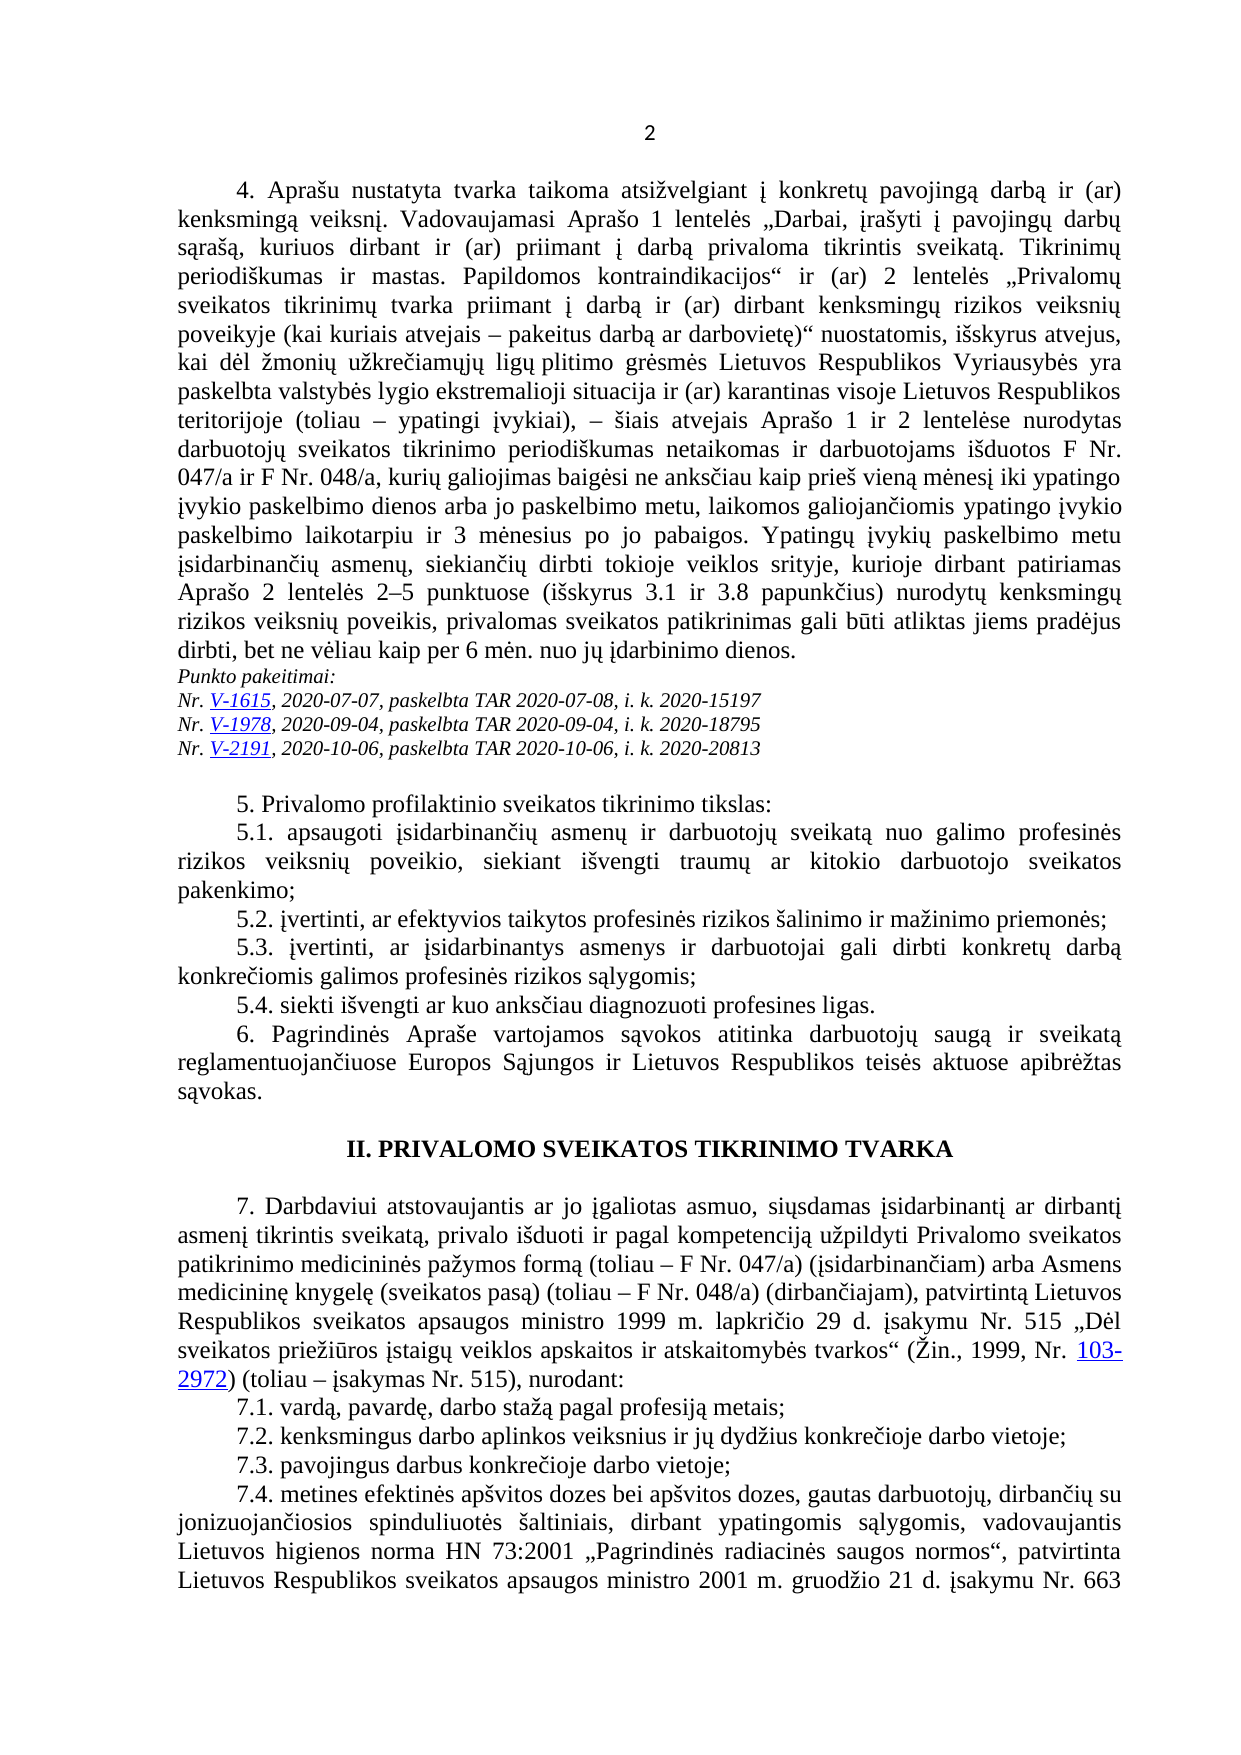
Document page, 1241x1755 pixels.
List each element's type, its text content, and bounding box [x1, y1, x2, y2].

text 7.1. vardą, pavardę, darbo stažą pagal profesiją metais; [177, 1392, 1122, 1421]
text Nr. V-2191, 2020-10-06, paskelbta TAR 2020-10-06, i. k. 2020-20813 [177, 736, 1122, 760]
text 6. Pagrindinės Apraše vartojamos sąvokos atitinka darbuotojų saugą ir sveikatą reglamentuojančiuose Europos Sąjungos ir Lietuvos Respublikos teisės aktuose apibrėžtas sąvokas. [177, 1019, 1122, 1105]
text Punkto pakeitimai: [177, 664, 1122, 688]
text 7.2. kenksmingus darbo aplinkos veiksnius ir jų dydžius konkrečioje darbo vietoje; [177, 1421, 1122, 1450]
text 7.3. pavojingus darbus konkrečioje darbo vietoje; [177, 1450, 1122, 1479]
text Nr. V-1615, 2020-07-07, paskelbta TAR 2020-07-08, i. k. 2020-15197 [177, 688, 1122, 712]
text 5.1. apsaugoti įsidarbinančių asmenų ir darbuotojų sveikatą nuo galimo profesinės rizikos veiksnių poveikio, siekiant išvengti traumų ar kitokio darbuotojo sveikatos pakenkimo; [177, 817, 1122, 904]
text Nr. V-1978, 2020-09-04, paskelbta TAR 2020-09-04, i. k. 2020-18795 [177, 712, 1122, 736]
text 7. Darbdaviui atstovaujantis ar jo įgaliotas asmuo, siųsdamas įsidarbinantį ar dirbantį asmenį tikrintis sveikatą, privalo išduoti ir pagal kompetenciją užpildyti Privalomo sveikatos patikrinimo medicininės pažymos formą (toliau – F Nr. 047/a) (įsidarbinančiam) arba Asmens medicininę knygelę (sveikatos pasą) (toliau – F Nr. 048/a) (dirbančiajam), patvirtintą Lietuvos Respublikos sveikatos apsaugos ministro 1999 m. lapkričio 29 d. įsakymu Nr. 515 „Dėl sveikatos priežiūros įstaigų veiklos apskaitos ir atskaitomybės tvarkos“ (Žin., 1999, Nr. 103-2972) (toliau – įsakymas Nr. 515), nurodant: [177, 1191, 1122, 1392]
text 4. Aprašu nustatyta tvarka taikoma atsižvelgiant į konkretų pavojingą darbą ir (ar) kenksmingą veiksnį. Vadovaujamasi Aprašo 1 lentelės „Darbai, įrašyti į pavojingų darbų sąrašą, kuriuos dirbant ir (ar) priimant į darbą privaloma tikrintis sveikatą. Tikrinimų periodiškumas ir mastas. Papildomos kontraindikacijos“ ir (ar) 2 lentelės „Privalomų sveikatos tikrinimų tvarka priimant į darbą ir (ar) dirbant kenksmingų rizikos veiksnių poveikyje (kai kuriais atvejais – pakeitus darbą ar darbovietę)“ nuostatomis, išskyrus atvejus, kai dėl žmonių užkrečiamųjų ligų plitimo grėsmės Lietuvos Respublikos Vyriausybės yra paskelbta valstybės lygio ekstremalioji situacija ir (ar) karantinas visoje Lietuvos Respublikos teritorijoje (toliau – ypatingi įvykiai), – šiais atvejais Aprašo 1 ir 2 lentelėse nurodytas darbuotojų sveikatos tikrinimo periodiškumas netaikomas ir darbuotojams išduotos F Nr. 047/a ir F Nr. 048/a, kurių galiojimas baigėsi ne anksčiau kaip prieš vieną mėnesį iki ypatingo įvykio paskelbimo dienos arba jo paskelbimo metu, laikomos galiojančiomis ypatingo įvykio paskelbimo laikotarpiu ir 3 mėnesius po jo pabaigos. Ypatingų įvykių paskelbimo metu įsidarbinančių asmenų, siekiančių dirbti tokioje veiklos srityje, kurioje dirbant patiriamas Aprašo 2 lentelės 2–5 punktuose (išskyrus 3.1 ir 3.8 papunkčius) nurodytų kenksmingų rizikos veiksnių poveikis, privalomas sveikatos patikrinimas gali būti atliktas jiems pradėjus dirbti, bet ne vėliau kaip per 6 mėn. nuo jų įdarbinimo dienos. [177, 175, 1122, 664]
text 5.3. įvertinti, ar įsidarbinantys asmenys ir darbuotojai gali dirbti konkretų darbą konkrečiomis galimos profesinės rizikos sąlygomis; [177, 932, 1122, 990]
text 5.2. įvertinti, ar efektyvios taikytos profesinės rizikos šalinimo ir mažinimo priemonės; [177, 904, 1122, 932]
text 5.4. siekti išvengti ar kuo anksčiau diagnozuoti profesines ligas. [177, 990, 1122, 1019]
text II. PRIVALOMO SVEIKATOS TIKRINIMO TVARKA [177, 1134, 1122, 1162]
text 7.4. metines efektinės apšvitos dozes bei apšvitos dozes, gautas darbuotojų, dirbančių su jonizuojančiosios spinduliuotės šaltiniais, dirbant ypatingomis sąlygomis, vadovaujantis Lietuvos higienos norma HN 73:2001 „Pagrindinės radiacinės saugos normos“, patvirtinta Lietuvos Respublikos sveikatos apsaugos ministro 2001 m. gruodžio 21 d. įsakymu Nr. 663 [177, 1479, 1122, 1594]
text 5. Privalomo profilaktinio sveikatos tikrinimo tikslas: [177, 789, 1122, 817]
